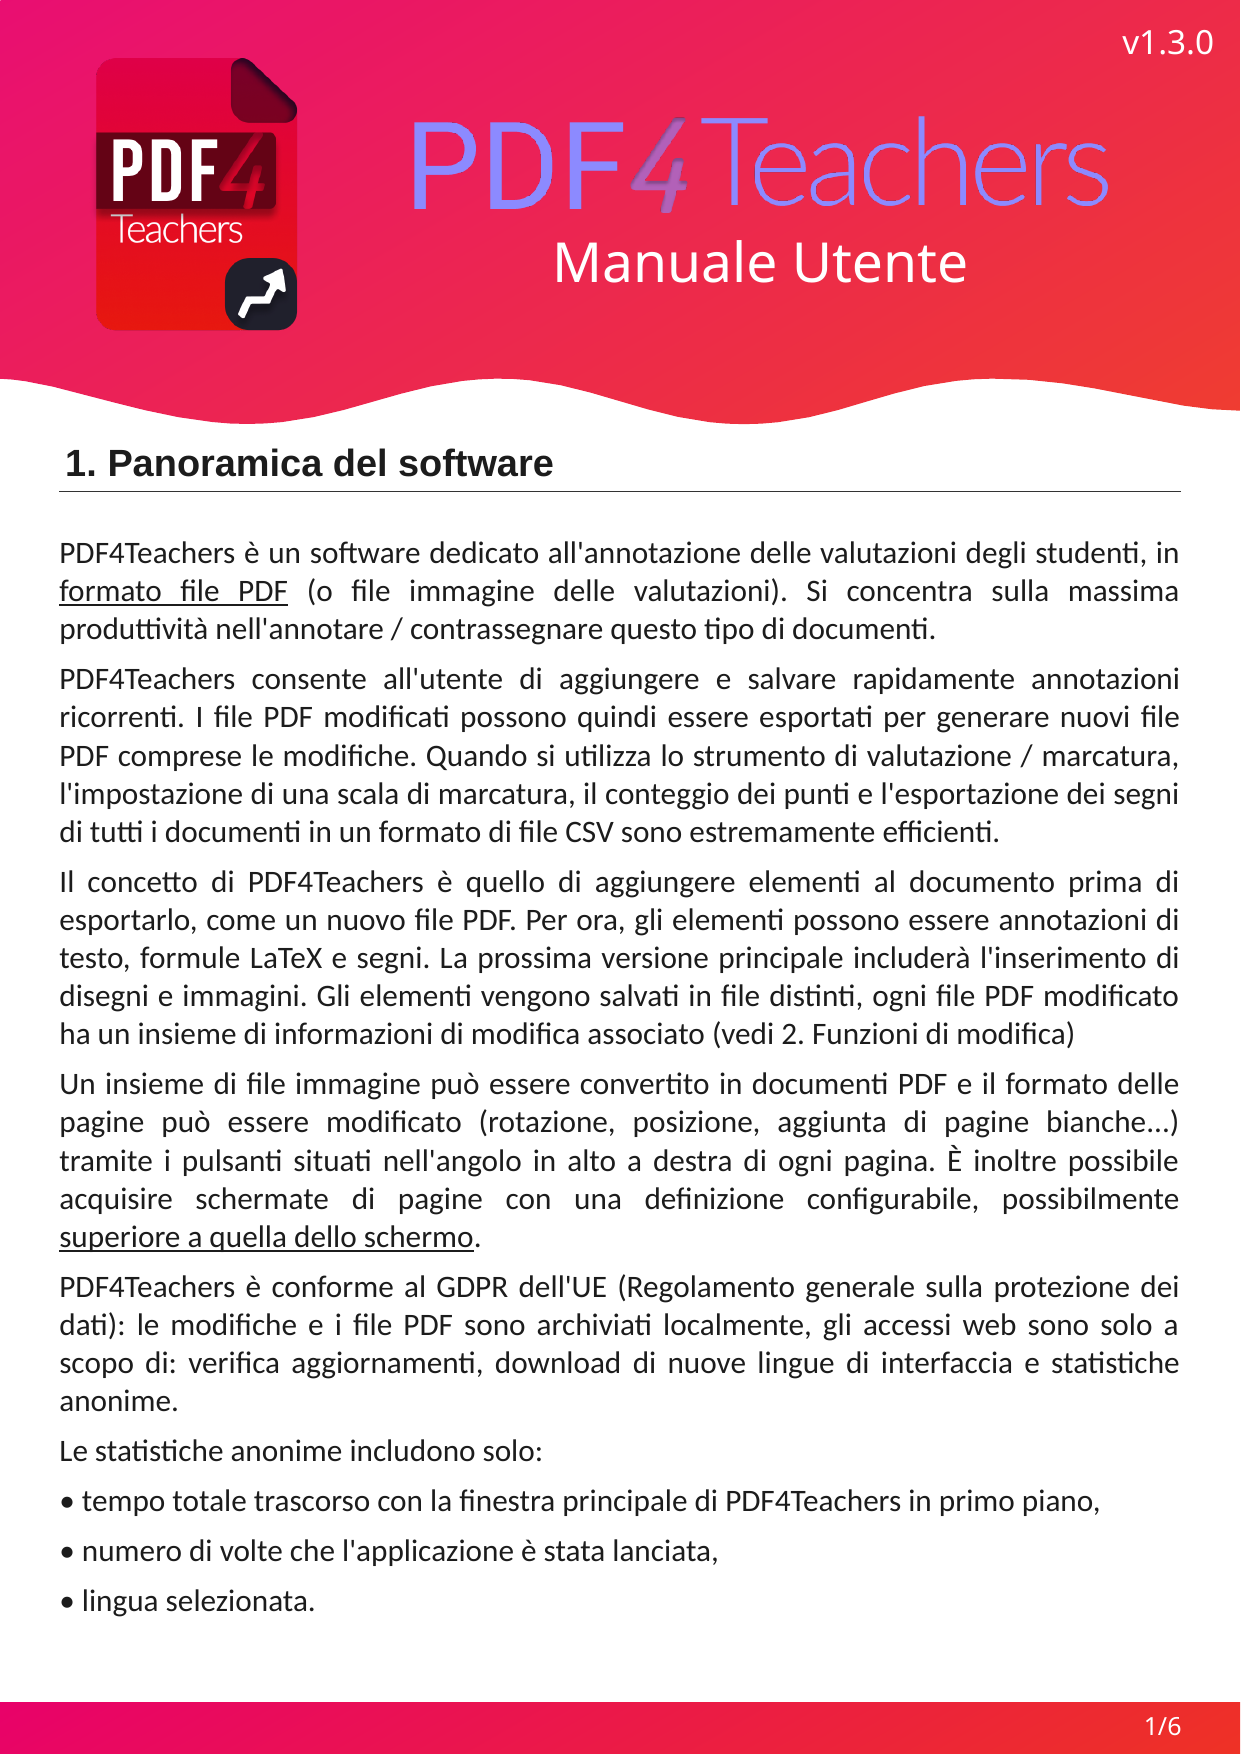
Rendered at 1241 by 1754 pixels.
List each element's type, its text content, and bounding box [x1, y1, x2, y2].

text • tempo totale trascorso con la finestra principale di PDF4Teachers in primo piano, [59, 1481, 1181, 1519]
text Un insieme di file immagine può essere convertito in documenti PDF e il formato delle pagine può essere modificato (rotazione, posizione, aggiunta di pagine bianche...) tramite i pulsanti situati nell'angolo in alto a destra di ogni pagina. È inoltre possibile acquisire schermate di pagine con una definizione configurabile, possibilmente superiore a quella dello schermo. [59, 1064, 1181, 1255]
text PDF4Teachers consente all'utente di aggiungere e salvare rapidamente annotazioni ricorrenti. I file PDF modificati possono quindi essere esportati per generare nuovi file PDF comprese le modifiche. Quando si utilizza lo strumento di valutazione / marcatura, l'impostazione di una scala di marcatura, il conteggio dei punti e l'esportazione dei segni di tutti i documenti in un formato di file CSV sono estremamente efficienti. [59, 659, 1181, 850]
text • lingua selezionata. [59, 1581, 1181, 1619]
subtitle Panoramica del software [59, 435, 1181, 491]
text PDF4Teachers è conforme al GDPR dell'UE (Regolamento generale sulla protezione dei dati): le modifiche e i file PDF sono archiviati localmente, gli accessi web sono solo a scopo di: verifica aggiornamenti, download di nuove lingue di interfaccia e statistiche anonime. [59, 1267, 1181, 1419]
text Il concetto di PDF4Teachers è quello di aggiungere elementi al documento prima di esportarlo, come un nuovo file PDF. Per ora, gli elementi possono essere annotazioni di testo, formule LaTeX e segni. La prossima versione principale includerà l'inserimento di disegni e immagini. Gli elementi vengono salvati in file distinti, ogni file PDF modificato ha un insieme di informazioni di modifica associato (vedi 2. Funzioni di modifica) [59, 862, 1181, 1053]
text PDF4Teachers è un software dedicato all'annotazione delle valutazioni degli studenti, in formato file PDF (o file immagine delle valutazioni). Si concentra sulla massima produttività nell'annotare / contrassegnare questo tipo di documenti. [59, 533, 1181, 648]
text Le statistiche anonime includono solo: [59, 1431, 1181, 1469]
text • numero di volte che l'applicazione è stata lanciata, [59, 1531, 1181, 1569]
picture [390, 107, 1129, 223]
